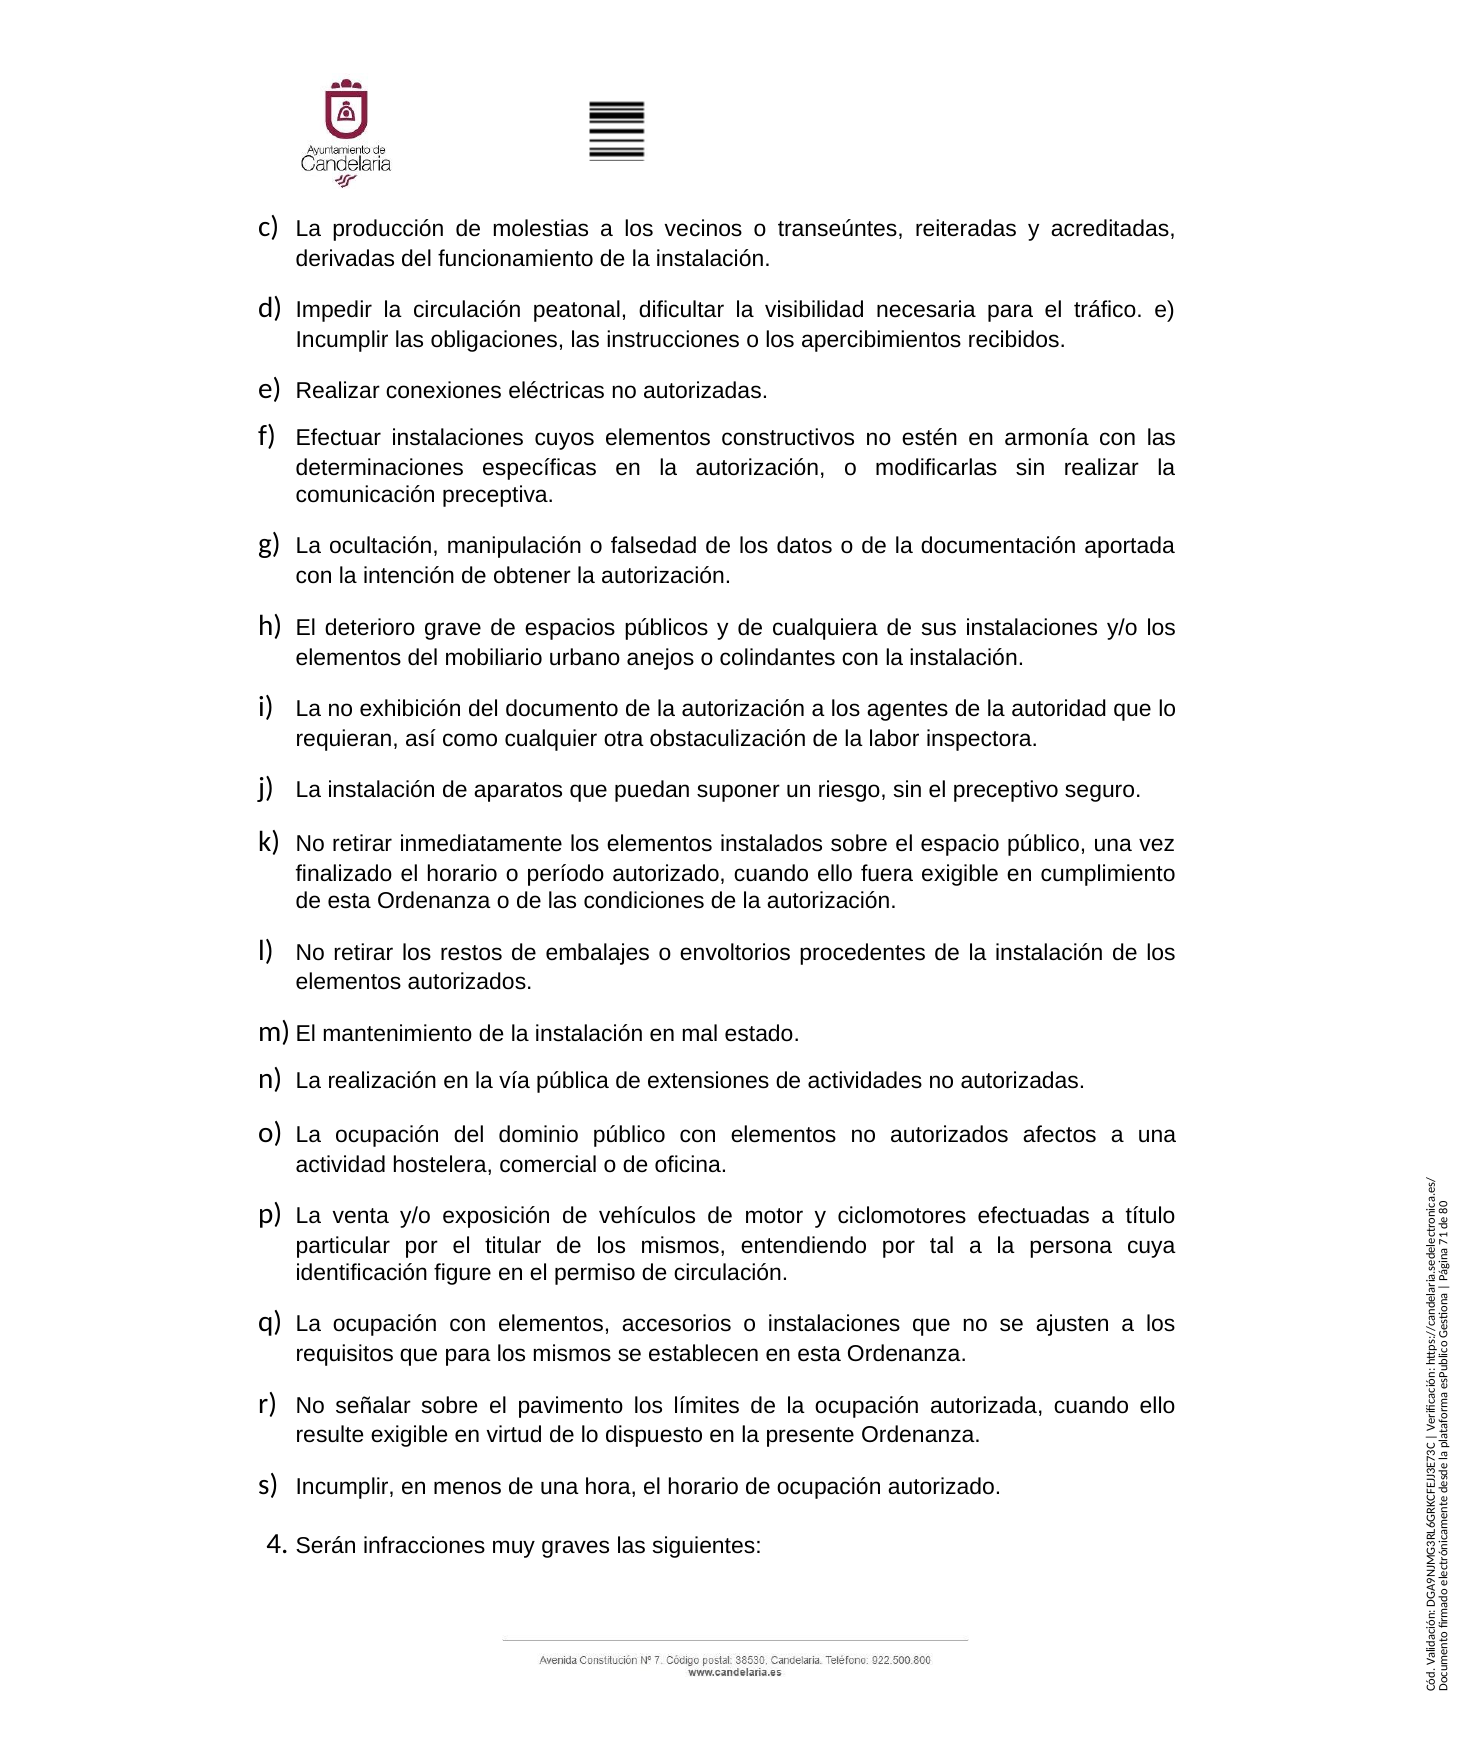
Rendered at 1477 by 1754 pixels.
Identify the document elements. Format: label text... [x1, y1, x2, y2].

list La no exhibición del documento de la autorización a los agentes de la autoridad que lo requieran, así como cualquier otra obstaculización de la labor inspectora. [258, 688, 1176, 751]
list La realización en la vía pública de extensiones de actividades no autorizadas. [258, 1060, 1176, 1095]
list Impedir la circulación peatonal, dificultar la visibilidad necesaria para el tráfico. e) Incumplir las obligaciones, las instrucciones o los apercibimientos recibidos. [258, 289, 1176, 352]
list Realizar conexiones eléctricas no autorizadas. [258, 370, 1176, 406]
list No señalar sobre el pavimento los límites de la ocupación autorizada, cuando ello resulte exigible en virtud de lo dispuesto en la presente Ordenanza. [258, 1385, 1176, 1448]
list La ocultación, manipulación o falsedad de los datos o de la documentación aportada con la intención de obtener la autorización. [258, 526, 1176, 589]
list Incumplir, en menos de una hora, el horario de ocupación autorizado. [258, 1466, 1176, 1501]
list La producción de molestias a los vecinos o transeúntes, reiteradas y acreditadas, derivadas del funcionamiento de la instalación. [258, 208, 1176, 271]
list La ocupación del dominio público con elementos no autorizados afectos a una actividad hostelera, comercial o de oficina. [258, 1114, 1176, 1177]
list El deterioro grave de espacios públicos y de cualquiera de sus instalaciones y/o los elementos del mobiliario urbano anejos o colindantes con la instalación. [258, 607, 1176, 670]
list La instalación de aparatos que puedan suponer un riesgo, sin el preceptivo seguro. [258, 769, 1176, 805]
list El mantenimiento de la instalación en mal estado. [258, 1013, 1176, 1048]
list Serán infracciones muy graves las siguientes: [266, 1525, 1176, 1560]
list La ocupación con elementos, accesorios o instalaciones que no se ajusten a los requisitos que para los mismos se establecen en esta Ordenanza. [258, 1303, 1176, 1367]
list Efectuar instalaciones cuyos elementos constructivos no estén en armonía con las determinaciones específicas en la autorización, o modificarlas sin realizar la comunicación preceptiva. [258, 417, 1176, 507]
list La venta y/o exposición de vehículos de motor y ciclomotores efectuadas a título particular por el titular de los mismos, entendiendo por tal a la persona cuya identificación figure en el permiso de circulación. [258, 1195, 1176, 1285]
list No retirar inmediatamente los elementos instalados sobre el espacio público, una vez finalizado el horario o período autorizado, cuando ello fuera exigible en cumplimiento de esta Ordenanza o de las condiciones de la autorización. [258, 823, 1176, 913]
list No retirar los restos de embalajes o envoltorios procedentes de la instalación de los elementos autorizados. [258, 932, 1176, 995]
